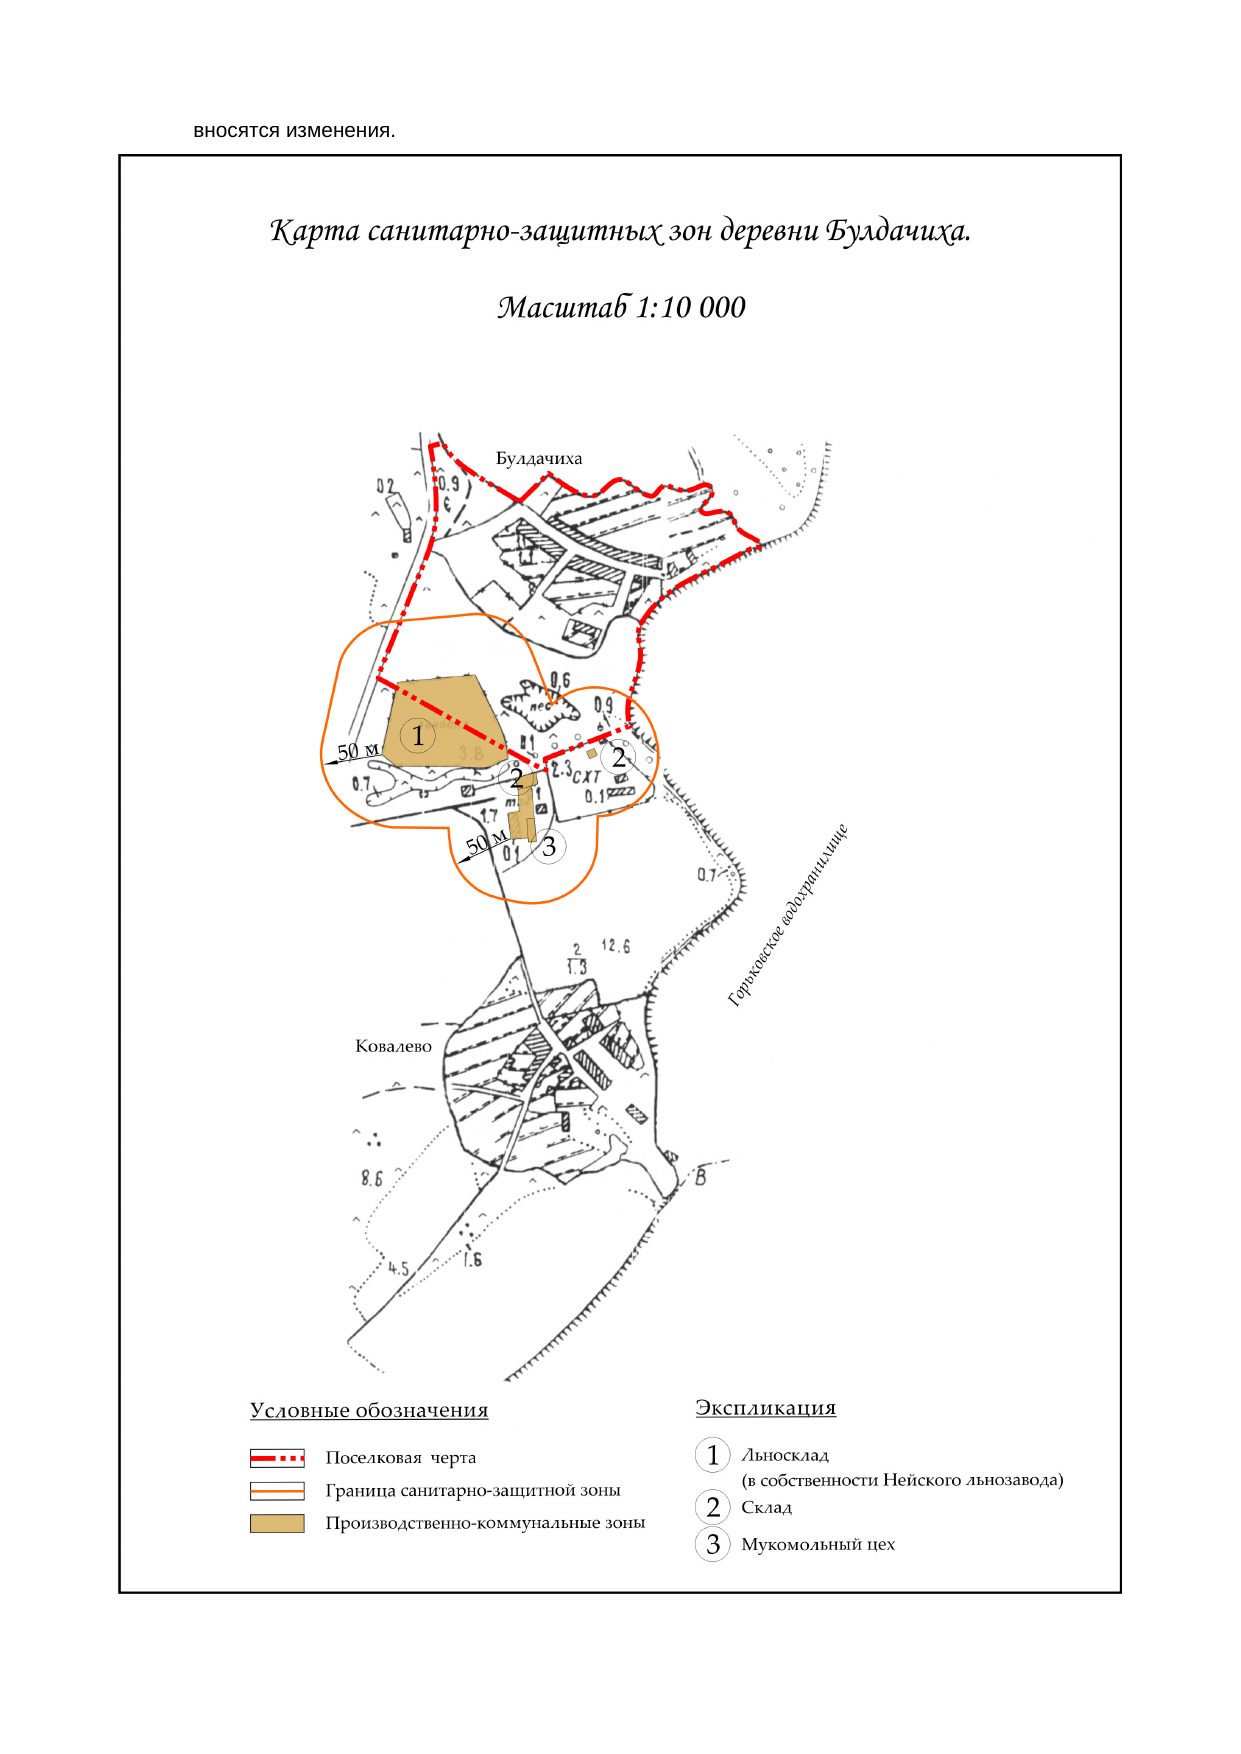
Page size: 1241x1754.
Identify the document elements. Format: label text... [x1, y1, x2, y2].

list вносятся изменения. [156, 118, 1122, 142]
picture [118, 154, 1122, 1594]
